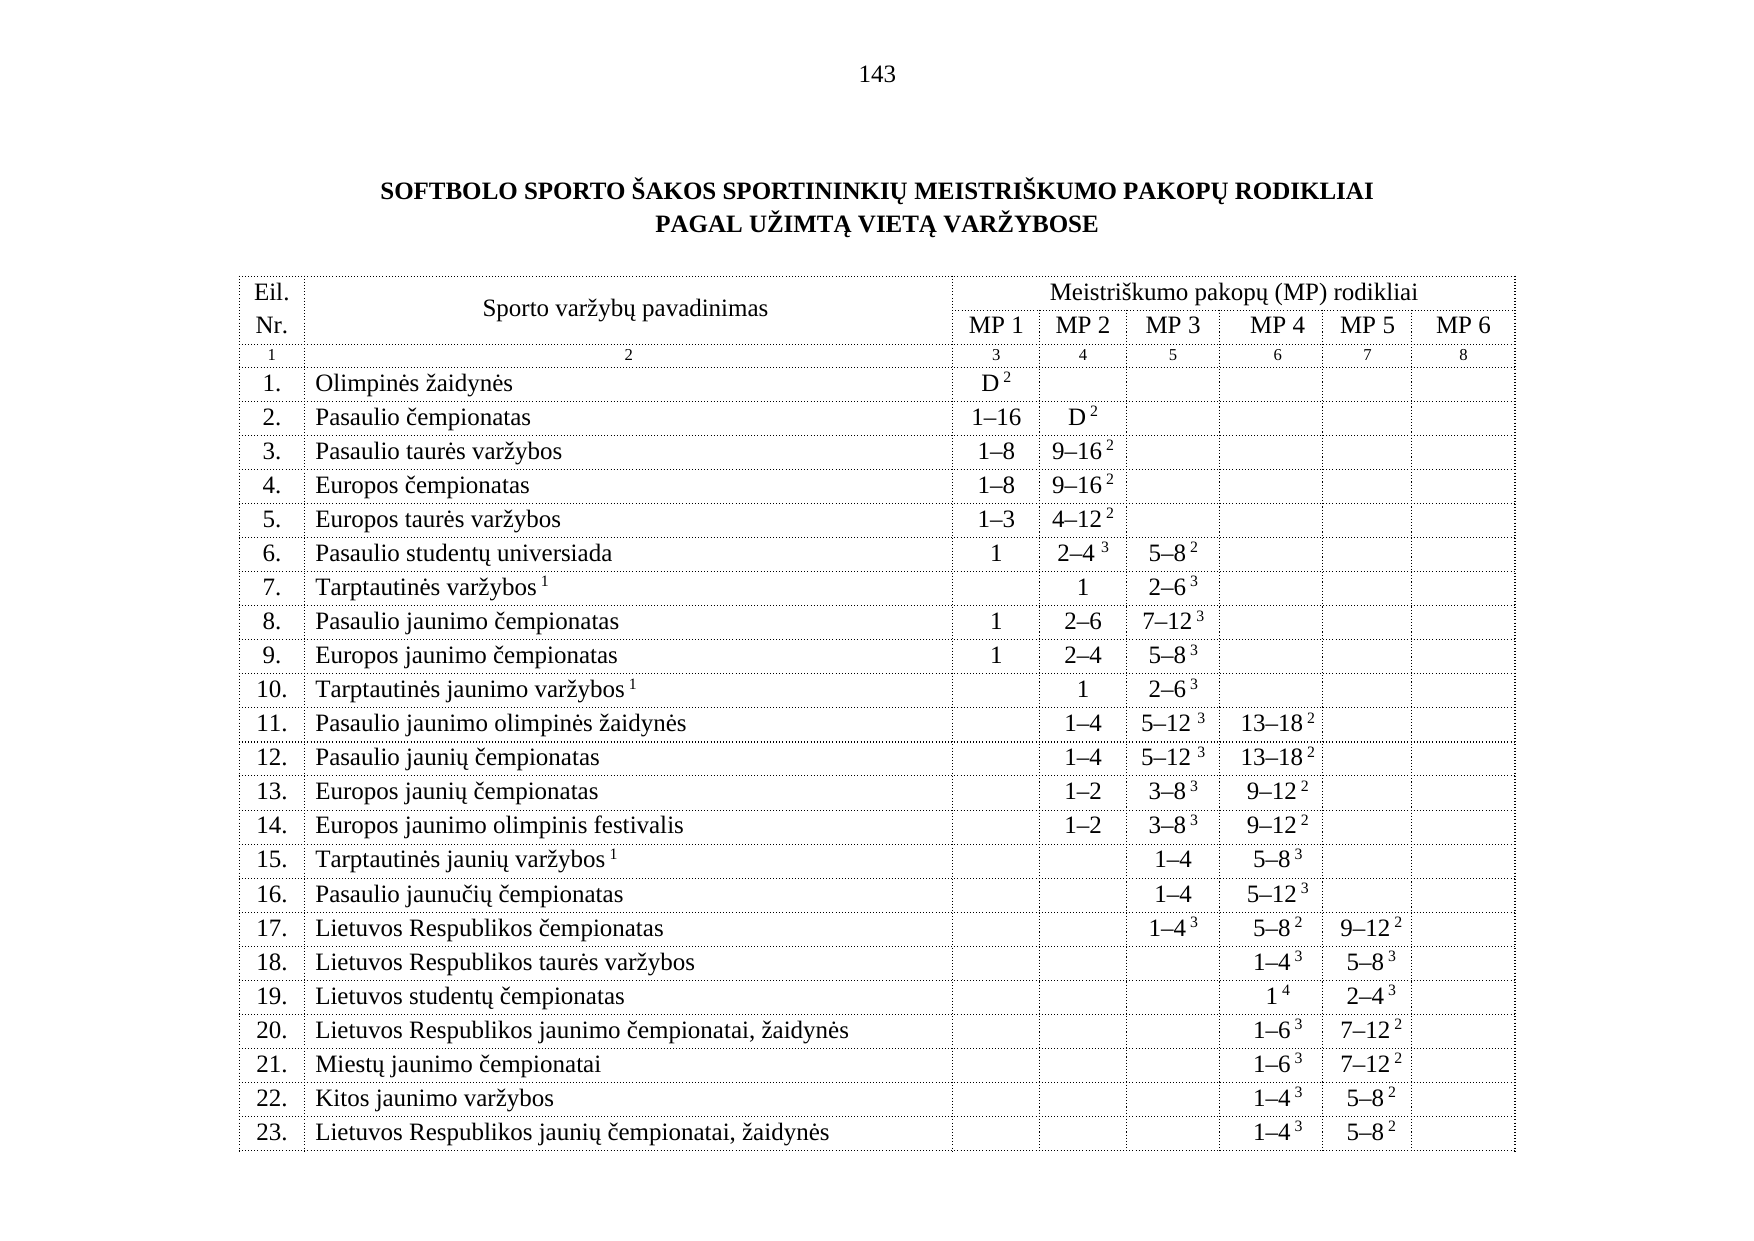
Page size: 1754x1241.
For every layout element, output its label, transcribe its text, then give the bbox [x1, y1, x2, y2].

table_cell 13–18 2 [1220, 707, 1323, 741]
table_cell 1–8 [953, 469, 1039, 503]
table_cell 5–8 2 [1126, 537, 1219, 571]
table_cell [953, 673, 1039, 707]
table_cell 20. [239, 1014, 304, 1048]
table_cell 1–4 3 [1220, 1116, 1323, 1150]
table_cell [1039, 878, 1126, 912]
table_cell [953, 912, 1039, 946]
table_cell [1323, 639, 1411, 673]
table_cell [1220, 367, 1323, 401]
table_cell 23. [239, 1116, 304, 1150]
table_cell [1411, 878, 1515, 912]
table_cell [1126, 503, 1219, 537]
table_cell 1 [953, 605, 1039, 639]
table_cell [1126, 1082, 1219, 1116]
table_cell Tarptautinės jaunių varžybos 1 [304, 844, 953, 878]
table_cell [1039, 367, 1126, 401]
table_cell 4 [1039, 344, 1126, 367]
table_cell 1–6 3 [1220, 1014, 1323, 1048]
table_cell [1039, 1014, 1126, 1048]
table_cell [1220, 571, 1323, 605]
table_cell [1126, 401, 1219, 435]
table_cell 5 [1126, 344, 1219, 367]
table_cell 1 [1039, 673, 1126, 707]
table_cell [953, 1048, 1039, 1082]
table_cell [953, 946, 1039, 980]
table_cell [1411, 605, 1515, 639]
table_cell [1039, 1116, 1126, 1150]
table_cell [953, 1082, 1039, 1116]
table_cell [1411, 367, 1515, 401]
table_cell Tarptautinės varžybos 1 [304, 571, 953, 605]
table_cell [1411, 741, 1515, 775]
table_cell 2–4 3 [1323, 980, 1411, 1014]
table_cell [1126, 1048, 1219, 1082]
table_cell 3–8 3 [1126, 775, 1219, 809]
table_cell [1039, 980, 1126, 1014]
table_cell [1411, 537, 1515, 571]
table_cell 7. [239, 571, 304, 605]
table_cell 7 [1323, 344, 1411, 367]
table_cell 1–4 [1039, 707, 1126, 741]
table_cell [1411, 469, 1515, 503]
table_cell [1411, 775, 1515, 809]
table_cell 7–12 2 [1323, 1048, 1411, 1082]
table_cell MP 2 [1039, 310, 1126, 344]
table_cell [953, 741, 1039, 775]
table_cell [1323, 844, 1411, 878]
table_cell 9–12 2 [1220, 775, 1323, 809]
table_cell Europos čempionatas [304, 469, 953, 503]
table_cell [1411, 1014, 1515, 1048]
table_cell [1220, 469, 1323, 503]
table_cell Europos jaunių čempionatas [304, 775, 953, 809]
table_cell [1126, 1014, 1219, 1048]
table_cell 4–12 2 [1039, 503, 1126, 537]
table_cell 8. [239, 605, 304, 639]
table_cell MP 5 [1323, 310, 1411, 344]
table_cell 1 [953, 639, 1039, 673]
table_cell [1323, 878, 1411, 912]
table_cell Pasaulio studentų universiada [304, 537, 953, 571]
table_cell 1. [239, 367, 304, 401]
table_cell [1323, 401, 1411, 435]
table_cell Lietuvos Respublikos taurės varžybos [304, 946, 953, 980]
table_cell 19. [239, 980, 304, 1014]
table_cell [1323, 537, 1411, 571]
table_cell [1323, 605, 1411, 639]
table_cell 2–6 3 [1126, 571, 1219, 605]
table_cell [953, 707, 1039, 741]
table_header Eil. Nr. [239, 276, 304, 344]
table_cell [1411, 673, 1515, 707]
table_cell 21. [239, 1048, 304, 1082]
table_cell 12. [239, 741, 304, 775]
table_cell 9–16 2 [1039, 469, 1126, 503]
table_cell [1411, 639, 1515, 673]
table_cell [953, 844, 1039, 878]
table_cell 2–4 [1039, 639, 1126, 673]
table_cell [1323, 673, 1411, 707]
table_cell 1–4 [1126, 878, 1219, 912]
table_cell 1–6 3 [1220, 1048, 1323, 1082]
table_cell Pasaulio jaunių čempionatas [304, 741, 953, 775]
table_cell 9–12 2 [1323, 912, 1411, 946]
table_cell 15. [239, 844, 304, 878]
table_cell [1323, 435, 1411, 469]
table_cell 18. [239, 946, 304, 980]
table_cell [1220, 503, 1323, 537]
table_cell D 2 [1039, 401, 1126, 435]
table_cell 5–8 3 [1220, 844, 1323, 878]
table_cell D 2 [953, 367, 1039, 401]
table_cell [1323, 775, 1411, 809]
table_cell 1 [953, 537, 1039, 571]
table_cell 22. [239, 1082, 304, 1116]
table_cell [1220, 537, 1323, 571]
table_cell 1–3 [953, 503, 1039, 537]
table_cell Tarptautinės jaunimo varžybos 1 [304, 673, 953, 707]
table_cell 14. [239, 810, 304, 843]
table_cell [1411, 707, 1515, 741]
table_cell 6 [1220, 344, 1323, 367]
table_cell [1323, 367, 1411, 401]
table_cell 1–16 [953, 401, 1039, 435]
table_cell 3–8 3 [1126, 810, 1219, 843]
table_cell 3 [953, 344, 1039, 367]
table_cell Pasaulio jaunimo olimpinės žaidynės [304, 707, 953, 741]
table_cell Europos jaunimo olimpinis festivalis [304, 810, 953, 843]
table_cell [1411, 503, 1515, 537]
table_cell [1323, 571, 1411, 605]
table_cell Pasaulio taurės varžybos [304, 435, 953, 469]
table_cell [1126, 469, 1219, 503]
table_cell [1411, 1082, 1515, 1116]
table_cell 9–12 2 [1220, 810, 1323, 843]
table_cell 5–12 3 [1220, 878, 1323, 912]
table_cell [1126, 435, 1219, 469]
table_cell [1039, 1048, 1126, 1082]
table_cell [1411, 912, 1515, 946]
table_cell Kitos jaunimo varžybos [304, 1082, 953, 1116]
table_cell 1–4 [1039, 741, 1126, 775]
table_cell [1411, 980, 1515, 1014]
table_cell [1323, 741, 1411, 775]
table_cell 10. [239, 673, 304, 707]
table_cell 2 [304, 344, 953, 367]
table_cell 1–4 3 [1220, 946, 1323, 980]
table_cell 2–4 3 [1039, 537, 1126, 571]
table_cell [1323, 503, 1411, 537]
table_cell 1–8 [953, 435, 1039, 469]
text softbolO SPORTO ŠAKOS SPORTININKiŲ MEISTRIŠKUMO PAKOPŲ RODIKLIAI [118, 176, 1636, 205]
table_cell Lietuvos Respublikos jaunimo čempionatai, žaidynės [304, 1014, 953, 1048]
table_cell Europos jaunimo čempionatas [304, 639, 953, 673]
table_cell [1411, 946, 1515, 980]
table_cell 1–4 3 [1126, 912, 1219, 946]
table_cell 1 [1039, 571, 1126, 605]
table_cell 8 [1411, 344, 1515, 367]
table_cell [1323, 810, 1411, 843]
table_cell [953, 980, 1039, 1014]
table_cell MP 4 [1220, 310, 1323, 344]
table_cell 5–8 3 [1126, 639, 1219, 673]
table_cell 1–4 [1126, 844, 1219, 878]
table_cell [953, 810, 1039, 843]
table_cell [1220, 673, 1323, 707]
table_cell 2–6 [1039, 605, 1126, 639]
table_cell [953, 1116, 1039, 1150]
table_header Sporto varžybų pavadinimas [304, 276, 953, 344]
table_cell [1323, 469, 1411, 503]
table_cell [1126, 980, 1219, 1014]
table_cell [1039, 844, 1126, 878]
table_cell 5–12 3 [1126, 707, 1219, 741]
table_cell 13–18 2 [1220, 741, 1323, 775]
table_cell [1411, 844, 1515, 878]
table_cell 5–8 3 [1323, 946, 1411, 980]
table_cell [1323, 707, 1411, 741]
table_cell 13. [239, 775, 304, 809]
table_cell MP 1 [953, 310, 1039, 344]
table_cell 17. [239, 912, 304, 946]
table_cell [1220, 639, 1323, 673]
table_cell [1220, 435, 1323, 469]
table_cell Lietuvos Respublikos čempionatas [304, 912, 953, 946]
table_cell [1126, 1116, 1219, 1150]
table_cell [1411, 1116, 1515, 1150]
table_cell 11. [239, 707, 304, 741]
table_cell 16. [239, 878, 304, 912]
table_cell [1411, 1048, 1515, 1082]
table_cell MP 6 [1411, 310, 1515, 344]
table_cell [1039, 1082, 1126, 1116]
table_cell Pasaulio jaunučių čempionatas [304, 878, 953, 912]
table_cell 2–6 3 [1126, 673, 1219, 707]
table_cell 4. [239, 469, 304, 503]
table_cell 1 4 [1220, 980, 1323, 1014]
table_cell Pasaulio čempionatas [304, 401, 953, 435]
table_cell [953, 1014, 1039, 1048]
table_cell 2. [239, 401, 304, 435]
table_cell Lietuvos studentų čempionatas [304, 980, 953, 1014]
table_cell [953, 571, 1039, 605]
table_cell [1411, 435, 1515, 469]
table_cell [1039, 946, 1126, 980]
table_cell 7–12 2 [1323, 1014, 1411, 1048]
table_cell [1039, 912, 1126, 946]
table_cell 5–8 2 [1220, 912, 1323, 946]
table_cell 1 [239, 344, 304, 367]
table_cell [1411, 571, 1515, 605]
table_cell [953, 878, 1039, 912]
table_cell 7–12 3 [1126, 605, 1219, 639]
table_cell [1411, 810, 1515, 843]
table_cell MP 3 [1126, 310, 1219, 344]
table_cell [1411, 401, 1515, 435]
table_cell 5. [239, 503, 304, 537]
table_cell [953, 775, 1039, 809]
text PAGAL UŽIMTĄ VIETĄ VARŽYBOSE [118, 209, 1636, 238]
table_cell [1126, 946, 1219, 980]
table_cell [1220, 401, 1323, 435]
table_cell Miestų jaunimo čempionatai [304, 1048, 953, 1082]
table_cell 5–8 2 [1323, 1082, 1411, 1116]
table_cell 9–16 2 [1039, 435, 1126, 469]
table_cell 1–2 [1039, 775, 1126, 809]
table_cell 9. [239, 639, 304, 673]
table_cell [1126, 367, 1219, 401]
table_cell 1–4 3 [1220, 1082, 1323, 1116]
table_cell Pasaulio jaunimo čempionatas [304, 605, 953, 639]
table_cell Lietuvos Respublikos jaunių čempionatai, žaidynės [304, 1116, 953, 1150]
table_cell 6. [239, 537, 304, 571]
table_header Meistriškumo pakopų (MP) rodikliai [953, 276, 1515, 309]
table_cell Olimpinės žaidynės [304, 367, 953, 401]
table_cell Europos taurės varžybos [304, 503, 953, 537]
table_cell 1–2 [1039, 810, 1126, 843]
table_cell 5–8 2 [1323, 1116, 1411, 1150]
table_cell 3. [239, 435, 304, 469]
table_cell 5–12 3 [1126, 741, 1219, 775]
table_cell [1220, 605, 1323, 639]
